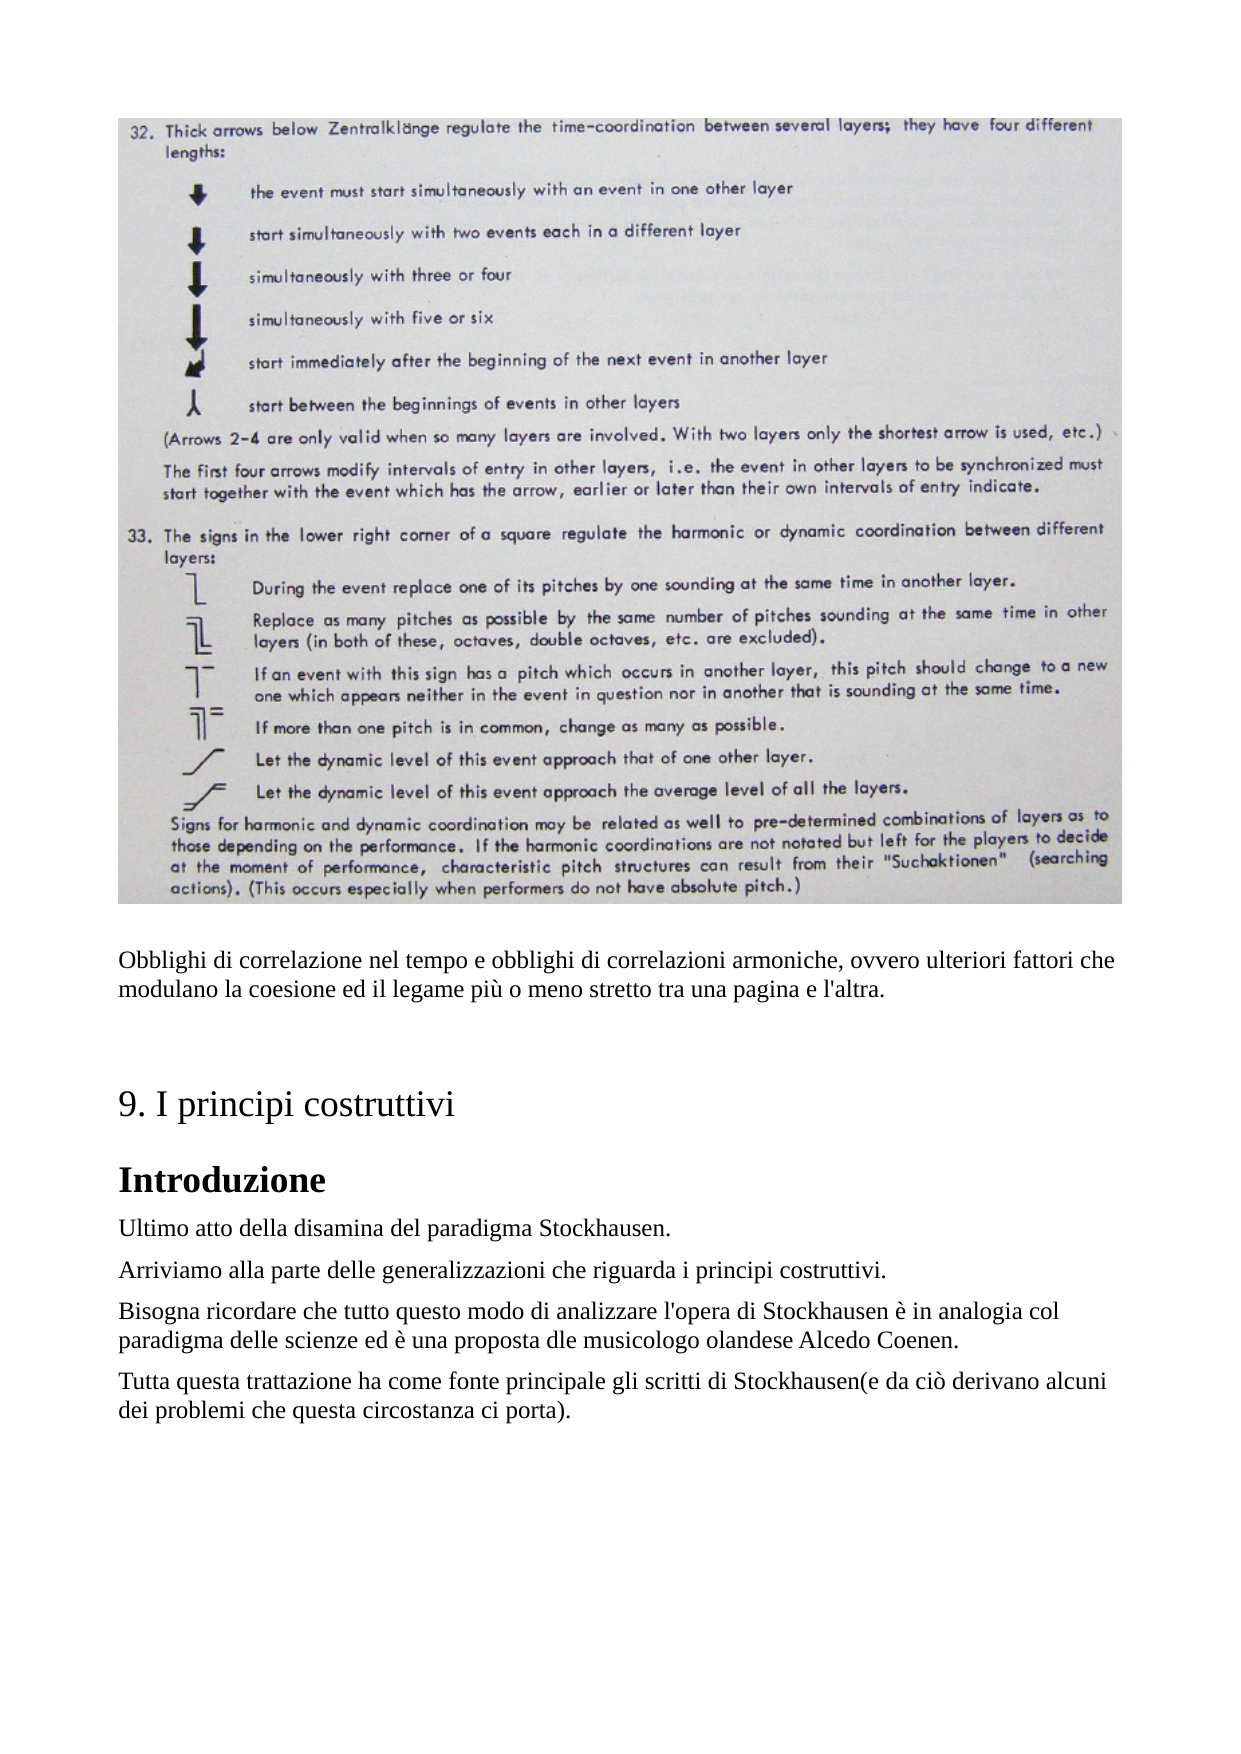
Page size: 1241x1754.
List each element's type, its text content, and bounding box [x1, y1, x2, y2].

subtitle Introduzione [118, 1158, 1122, 1201]
text Arriviamo alla parte delle generalizzazioni che riguarda i principi costruttivi. [118, 1255, 1122, 1283]
text Ultimo atto della disamina del paradigma Stockhausen. [118, 1213, 1122, 1242]
text Tutta questa trattazione ha come fonte principale gli scritti di Stockhausen(e da ciò derivano alcuni dei problemi che questa circostanza ci porta). [118, 1366, 1122, 1423]
picture [118, 118, 1123, 904]
text Bisogna ricordare che tutto questo modo di analizzare l'opera di Stockhausen è in analogia col paradigma delle scienze ed è una proposta dle musicologo olandese Alcedo Coenen. [118, 1296, 1122, 1353]
subtitle 9. I principi costruttivi [118, 1081, 1122, 1124]
text Obblighi di correlazione nel tempo e obblighi di correlazioni armoniche, ovvero ulteriori fattori che modulano la coesione ed il legame più o meno stretto tra una pagina e l'altra. [118, 945, 1122, 1003]
